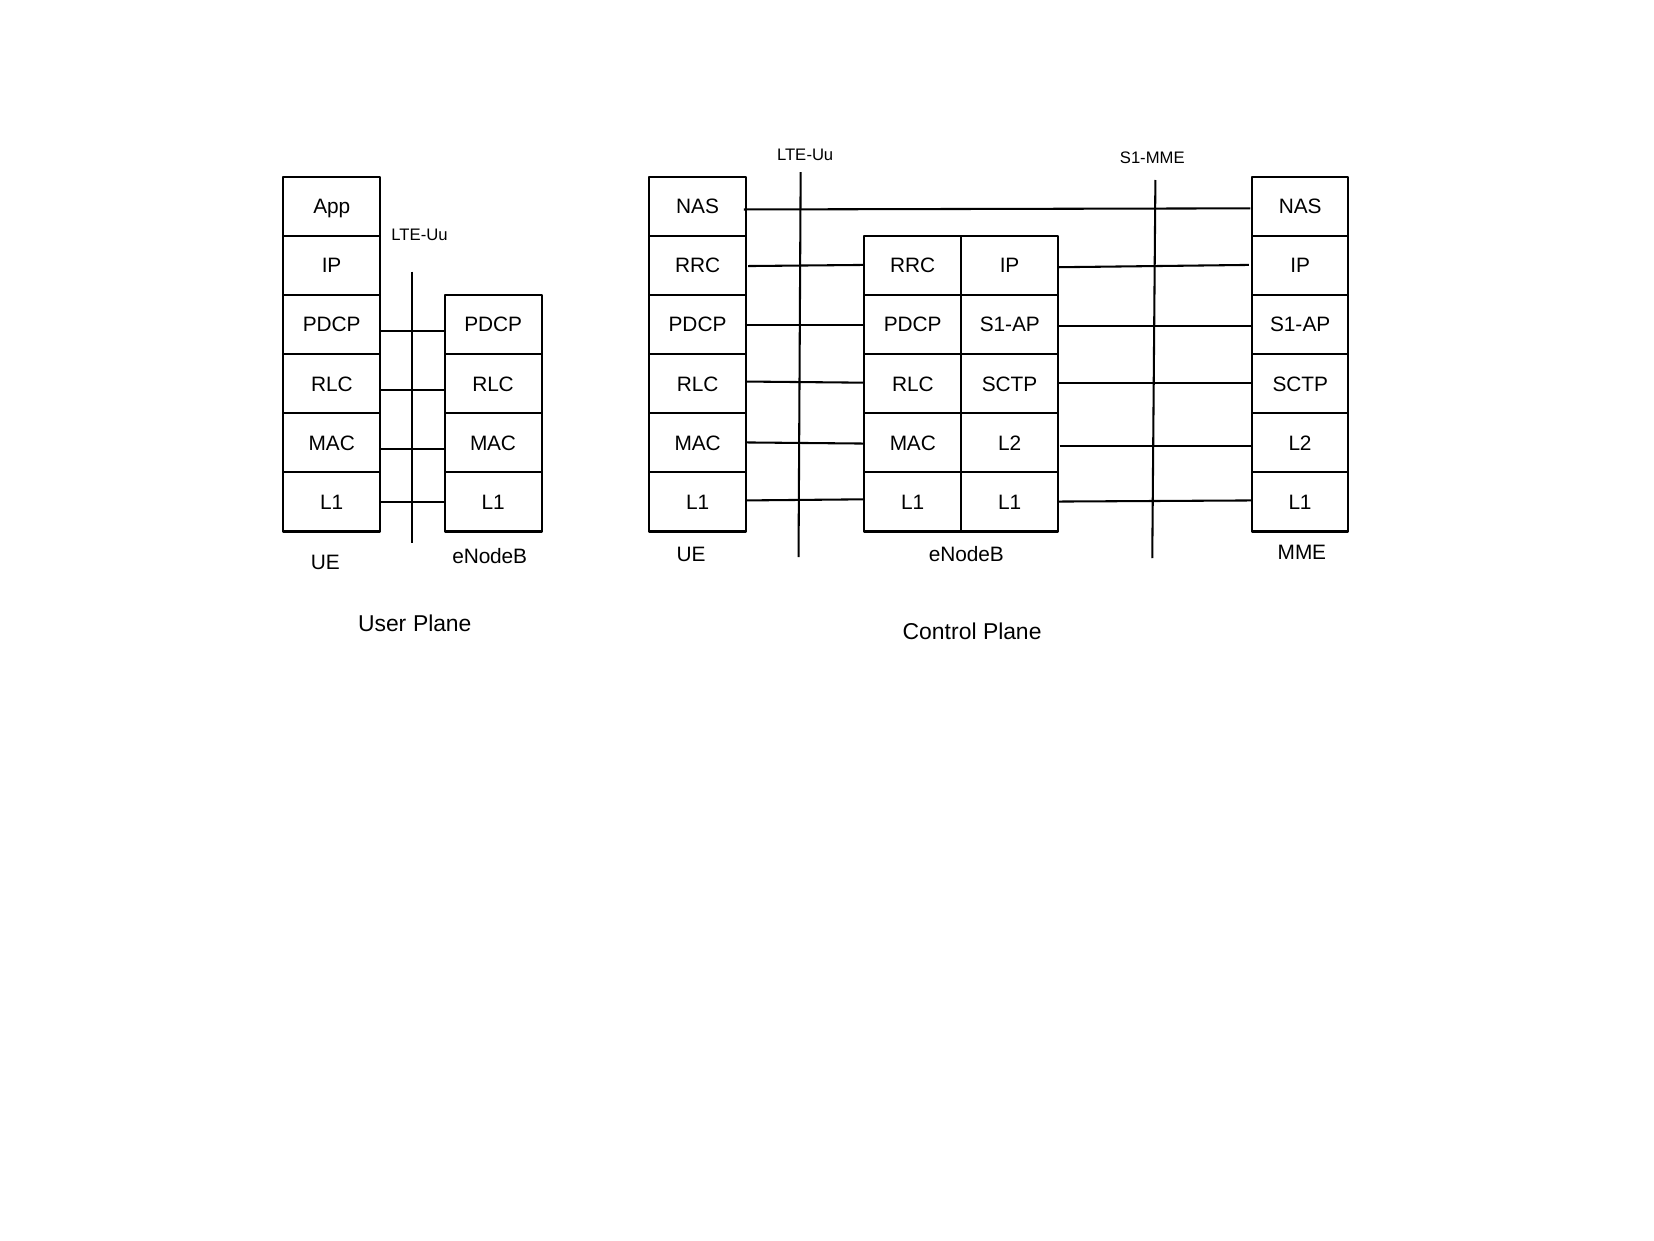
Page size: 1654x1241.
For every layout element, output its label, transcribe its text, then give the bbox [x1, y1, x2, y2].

text_box MAC [283, 413, 381, 472]
text_box RLC [864, 354, 961, 413]
text_box L1 [444, 472, 542, 532]
text_box PDCP [283, 295, 381, 354]
text_box RRC [649, 236, 746, 295]
text_box MAC [649, 413, 746, 472]
text_box S1-AP [961, 295, 1059, 354]
text_box L1 [649, 472, 746, 532]
text_box PDCP [864, 295, 961, 354]
text_box S1-AP [1251, 295, 1349, 354]
text_box RLC [283, 354, 381, 413]
text_box RRC [864, 236, 961, 295]
text_box S1-MME [1123, 146, 1182, 169]
text_box IP [961, 236, 1059, 295]
text_box RLC [649, 354, 746, 413]
text_box eNodeB [915, 535, 1017, 573]
text_box Control Plane [888, 616, 1056, 647]
text_box L1 [283, 472, 381, 532]
text_box L2 [961, 413, 1059, 472]
text_box IP [283, 236, 381, 295]
text_box L2 [1251, 413, 1349, 472]
text_box SCTP [1251, 354, 1349, 413]
text_box UE [640, 539, 742, 569]
text_box L1 [961, 472, 1059, 532]
text_box MME [1260, 537, 1344, 567]
text_box PDCP [444, 295, 542, 354]
text_box SCTP [961, 354, 1059, 413]
text_box App [283, 177, 381, 236]
text_box PDCP [649, 295, 746, 354]
text_box RLC [444, 354, 542, 413]
text_box UE [286, 547, 365, 578]
text_box User Plane [281, 597, 548, 650]
text_box L1 [864, 472, 961, 532]
text_box LTE-Uu [390, 223, 449, 246]
text_box LTE-Uu [776, 144, 835, 166]
text_box NAS [649, 177, 746, 236]
text_box MAC [864, 413, 961, 472]
text_box L1 [1251, 472, 1349, 532]
text_box MAC [444, 413, 542, 472]
text_box IP [1251, 236, 1349, 295]
text_box NAS [1251, 177, 1349, 236]
text_box eNodeB [435, 545, 544, 568]
